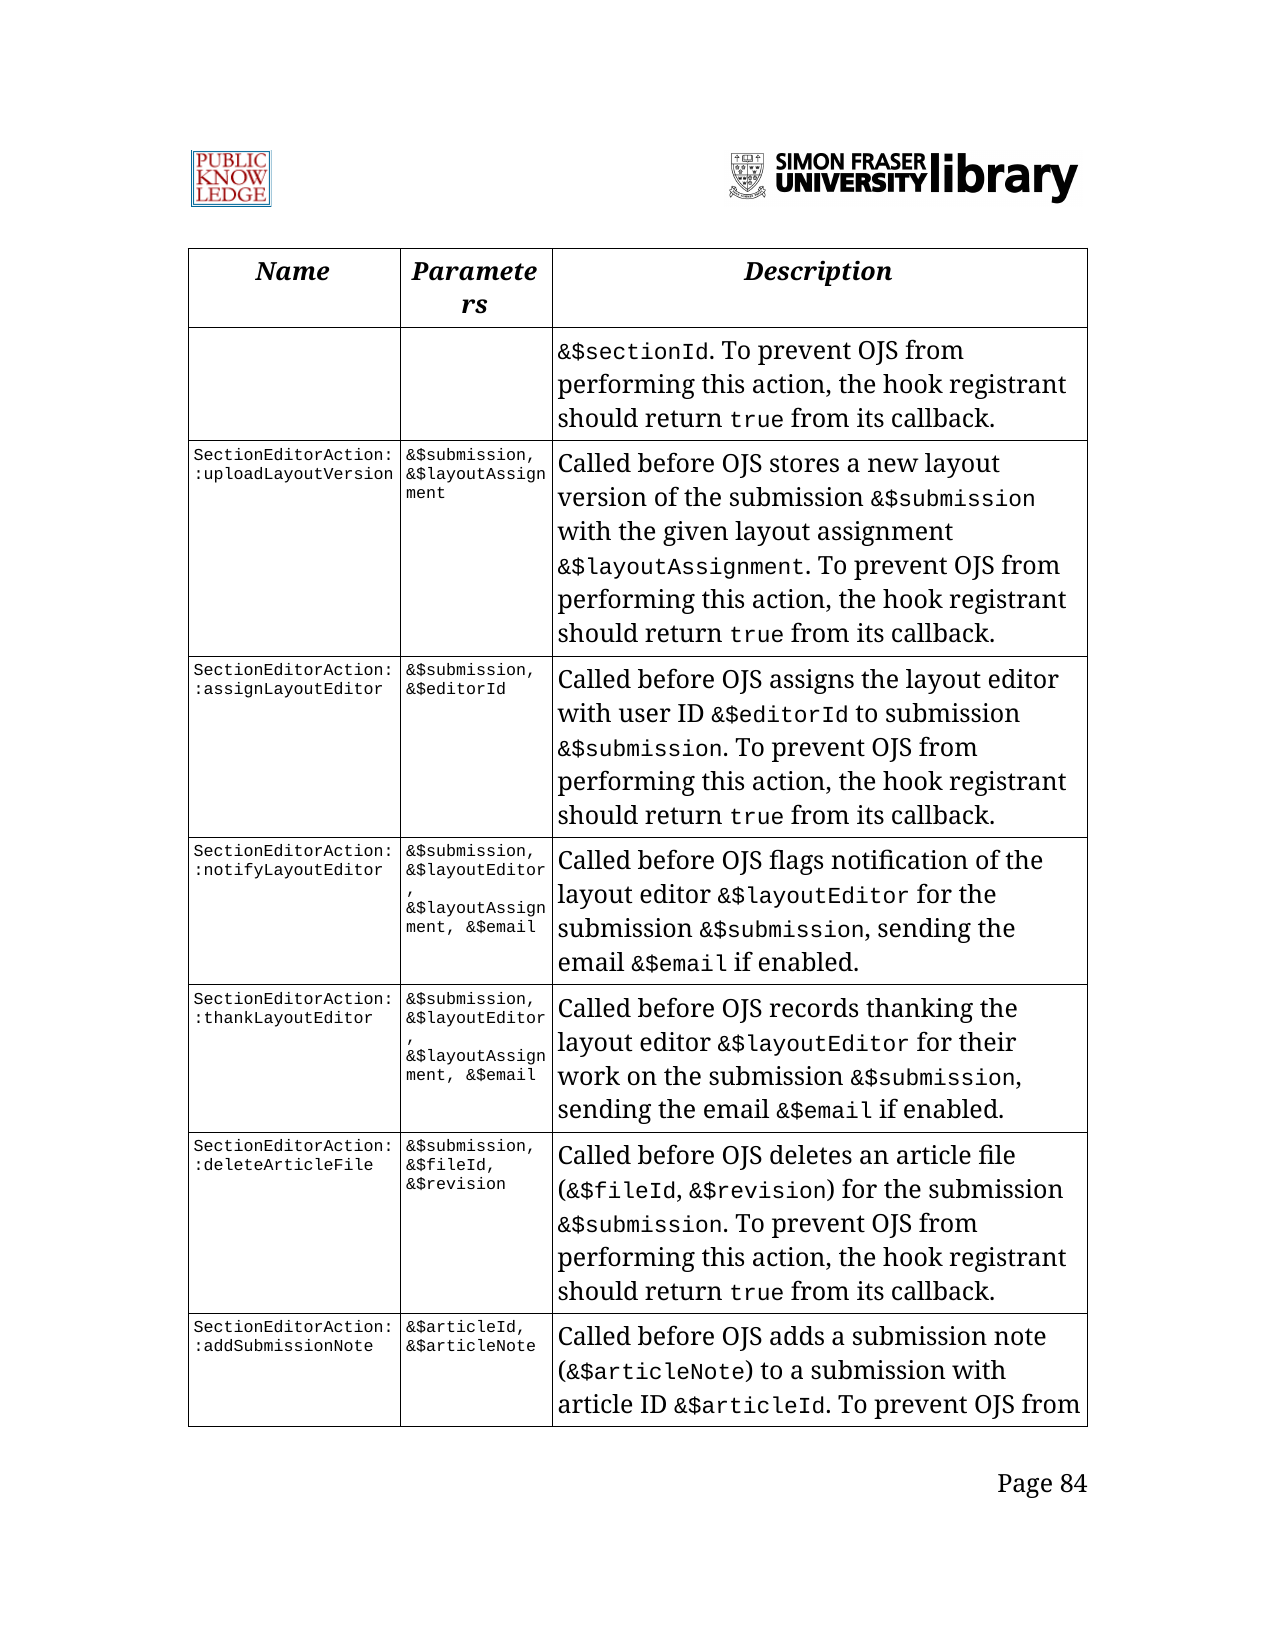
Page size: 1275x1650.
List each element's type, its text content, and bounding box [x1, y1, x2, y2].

table_cell &$sectionId. To prevent OJS from performing this action, the hook registrant should return true from its callback. [553, 328, 1087, 440]
table_cell &$submission, &$editorId [401, 657, 552, 837]
table_cell &$submission, &$layoutEditor, &$layoutAssignment, &$email [401, 985, 552, 1132]
table_cell Called before OJS stores a new layout version of the submission &$submission with the given layout assignment &$layoutAssignment. To prevent OJS from performing this action, the hook registrant should return true from its callback. [553, 441, 1087, 656]
table_cell &$articleId, &$articleNote [401, 1314, 552, 1426]
table_cell SectionEditorAction::assignLayoutEditor [189, 657, 400, 837]
table_cell SectionEditorAction::addSubmissionNote [189, 1314, 400, 1426]
table_cell Called before OJS records thanking the layout editor &$layoutEditor for their work on the submission &$submission, sending the email &$email if enabled. [553, 985, 1087, 1132]
table_cell [401, 328, 552, 440]
table_cell &$submission, &$fileId, &$revision [401, 1133, 552, 1313]
table_cell SectionEditorAction::thankLayoutEditor [189, 985, 400, 1132]
table_cell SectionEditorAction::uploadLayoutVersion [189, 441, 400, 656]
picture [723, 150, 1083, 207]
table_cell &$submission, &$layoutEditor, &$layoutAssignment, &$email [401, 838, 552, 984]
table_cell &$submission, &$layoutAssignment [401, 441, 552, 656]
table_cell SectionEditorAction::notifyLayoutEditor [189, 838, 400, 984]
table_cell Called before OJS assigns the layout editor with user ID &$editorId to submission &$submission. To prevent OJS from performing this action, the hook registrant should return true from its callback. [553, 657, 1087, 837]
table_cell Called before OJS flags notification of the layout editor &$layoutEditor for the submission &$submission, sending the email &$email if enabled. [553, 838, 1087, 984]
table_cell [189, 328, 400, 440]
table_cell Called before OJS deletes an article file (&$fileId, &$revision) for the submission &$submission. To prevent OJS from performing this action, the hook registrant should return true from its callback. [553, 1133, 1087, 1313]
table_cell SectionEditorAction::deleteArticleFile [189, 1133, 400, 1313]
table_header Parameters [401, 249, 552, 327]
table_header Name [189, 249, 400, 327]
table_cell Called before OJS adds a submission note (&$articleNote) to a submission with article ID &$articleId. To prevent OJS from [553, 1314, 1087, 1426]
picture [193, 150, 272, 205]
table_header Description [553, 249, 1087, 327]
